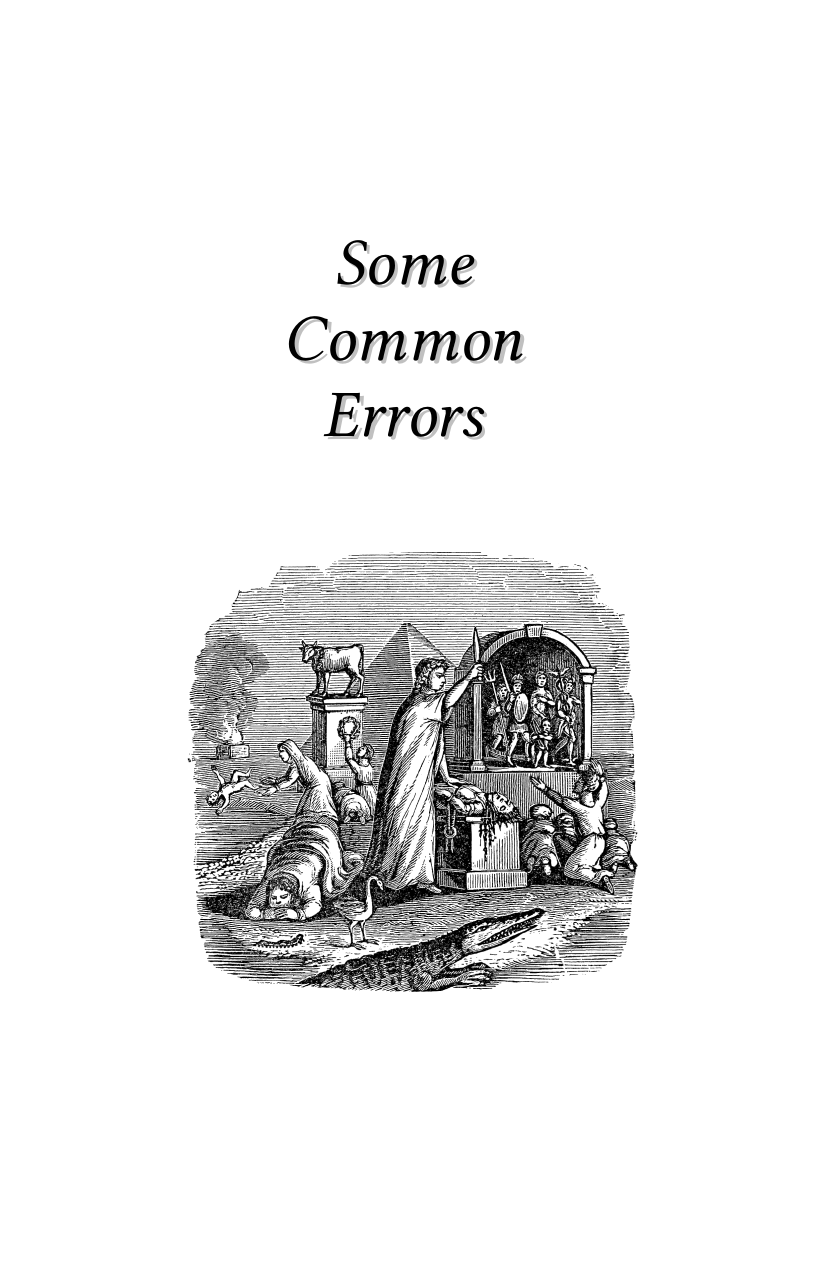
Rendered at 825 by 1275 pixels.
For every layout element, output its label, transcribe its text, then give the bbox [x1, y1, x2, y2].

picture [187, 552, 638, 992]
subtitle Some Common Errors [63, 225, 750, 453]
